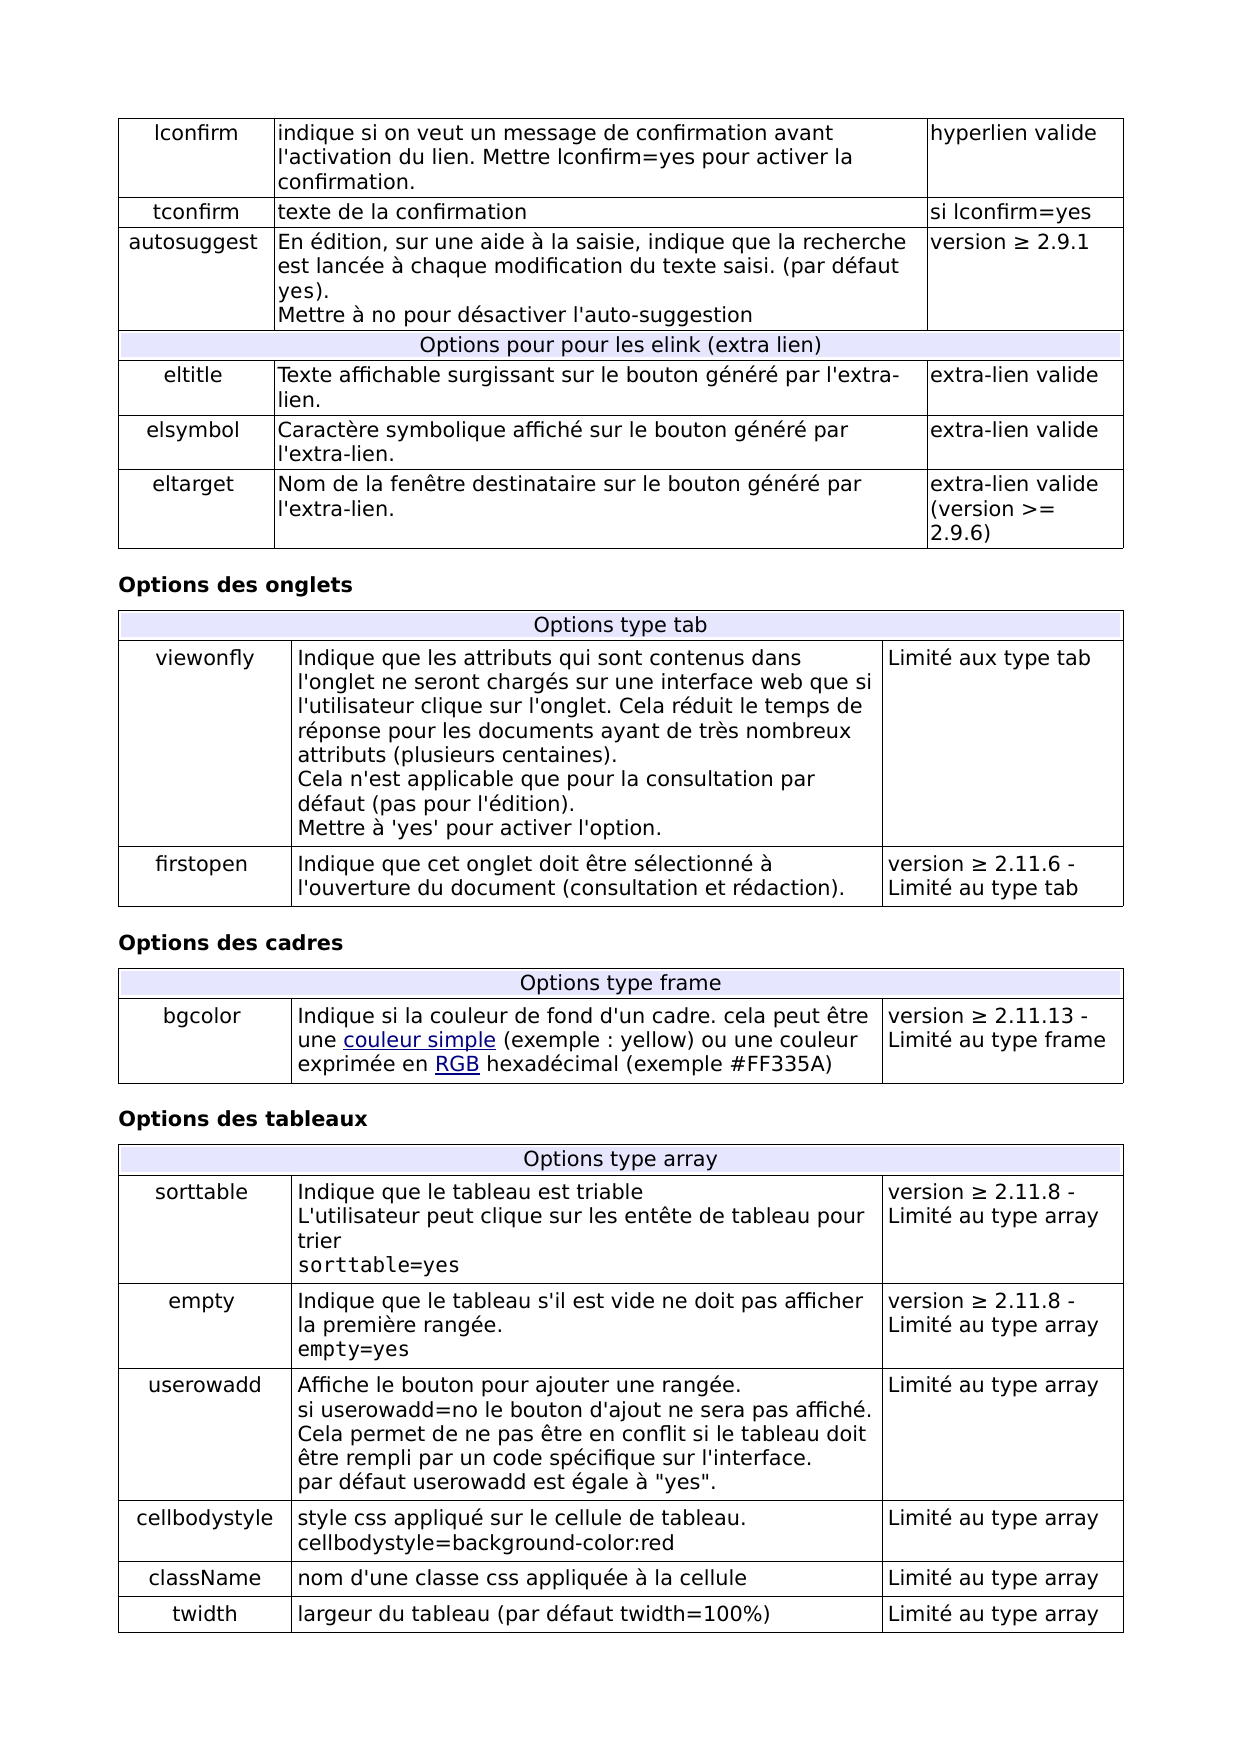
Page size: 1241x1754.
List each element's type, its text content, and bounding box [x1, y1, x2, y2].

table_cell Options pour pour les elink (extra lien) [119, 331, 1123, 360]
table_cell Indique que les attributs qui sont contenus dans l'onglet ne seront chargés sur une interface web que si l'utilisateur clique sur l'onglet. Cela réduit le temps de réponse pour les documents ayant de très nombreux attributs (plusieurs centaines). Cela n'est applicable que pour la consultation par défaut (pas pour l'édition). Mettre à 'yes' pour activer l'option. [292, 641, 882, 846]
table_header Options type frame [119, 969, 1123, 998]
table_cell Indique que le tableau s'il est vide ne doit pas afficher la première rangée. empty=yes [292, 1284, 882, 1367]
table_cell cellbodystyle [119, 1501, 291, 1561]
table_cell nom d'une classe css appliquée à la cellule [292, 1562, 882, 1596]
table_cell largeur du tableau (par défaut twidth=100%) [292, 1597, 882, 1632]
table_cell className [119, 1562, 291, 1596]
table_cell eltitle [119, 361, 274, 415]
table_cell eltarget [119, 470, 274, 548]
table_cell Indique que le tableau est triable L'utilisateur peut clique sur les entête de tableau pour trier sorttable=yes [292, 1176, 882, 1283]
table_cell Limité au type array [883, 1501, 1123, 1561]
table_cell Nom de la fenêtre destinataire sur le bouton généré par l'extra-lien. [275, 470, 927, 548]
subtitle Options des tableaux [118, 1107, 1122, 1132]
table_cell Affiche le bouton pour ajouter une rangée. si userowadd=no le bouton d'ajout ne sera pas affiché. Cela permet de ne pas être en conflit si le tableau doit être rempli par un code spécifique sur l'interface. par défaut userowadd est égale à "yes". [292, 1369, 882, 1500]
table_cell Limité au type array [883, 1369, 1123, 1500]
table_cell empty [119, 1284, 291, 1367]
table_cell En édition, sur une aide à la saisie, indique que la recherche est lancée à chaque modification du texte saisi. (par défaut yes). Mettre à no pour désactiver l'auto-suggestion [275, 228, 927, 330]
table_cell bgcolor [119, 999, 291, 1082]
table_cell Limité au type array [883, 1562, 1123, 1596]
table_cell extra-lien valide (version >= 2.9.6) [928, 470, 1123, 548]
table_cell twidth [119, 1597, 291, 1632]
table_cell Texte affichable surgissant sur le bouton généré par l'extra-lien. [275, 361, 927, 415]
table_cell si lconfirm=yes [928, 198, 1123, 227]
table_cell firstopen [119, 847, 291, 906]
table_cell Caractère symbolique affiché sur le bouton généré par l'extra-lien. [275, 416, 927, 469]
table_cell version ≥ 2.9.1 [928, 228, 1123, 330]
table_cell version ≥ 2.11.6 - Limité au type tab [883, 847, 1123, 906]
table_cell tconfirm [119, 198, 274, 227]
table_cell Indique que cet onglet doit être sélectionné à l'ouverture du document (consultation et rédaction). [292, 847, 882, 906]
table_cell indique si on veut un message de confirmation avant l'activation du lien. Mettre lconfirm=yes pour activer la confirmation. [275, 119, 927, 197]
table_cell userowadd [119, 1369, 291, 1500]
table_cell version ≥ 2.11.8 - Limité au type array [883, 1284, 1123, 1367]
subtitle Options des cadres [118, 931, 1122, 955]
table_cell autosuggest [119, 228, 274, 330]
table_cell elsymbol [119, 416, 274, 469]
table_cell sorttable [119, 1176, 291, 1283]
table_header Options type array [119, 1145, 1123, 1174]
table_cell version ≥ 2.11.13 - Limité au type frame [883, 999, 1123, 1082]
table_cell texte de la confirmation [275, 198, 927, 227]
table_cell version ≥ 2.11.8 - Limité au type array [883, 1176, 1123, 1283]
table_cell Limité au type array [883, 1597, 1123, 1632]
subtitle Options des onglets [118, 573, 1122, 597]
table_cell hyperlien valide [928, 119, 1123, 197]
table_cell extra-lien valide [928, 361, 1123, 415]
table_header Options type tab [119, 611, 1123, 640]
table_cell Limité aux type tab [883, 641, 1123, 846]
table_cell lconfirm [119, 119, 274, 197]
table_cell style css appliqué sur le cellule de tableau. cellbodystyle=background-color:red [292, 1501, 882, 1561]
table_cell extra-lien valide [928, 416, 1123, 469]
table_cell Indique si la couleur de fond d'un cadre. cela peut être une couleur simple (exemple : yellow) ou une couleur exprimée en RGB hexadécimal (exemple #FF335A) [292, 999, 882, 1082]
table_cell viewonfly [119, 641, 291, 846]
